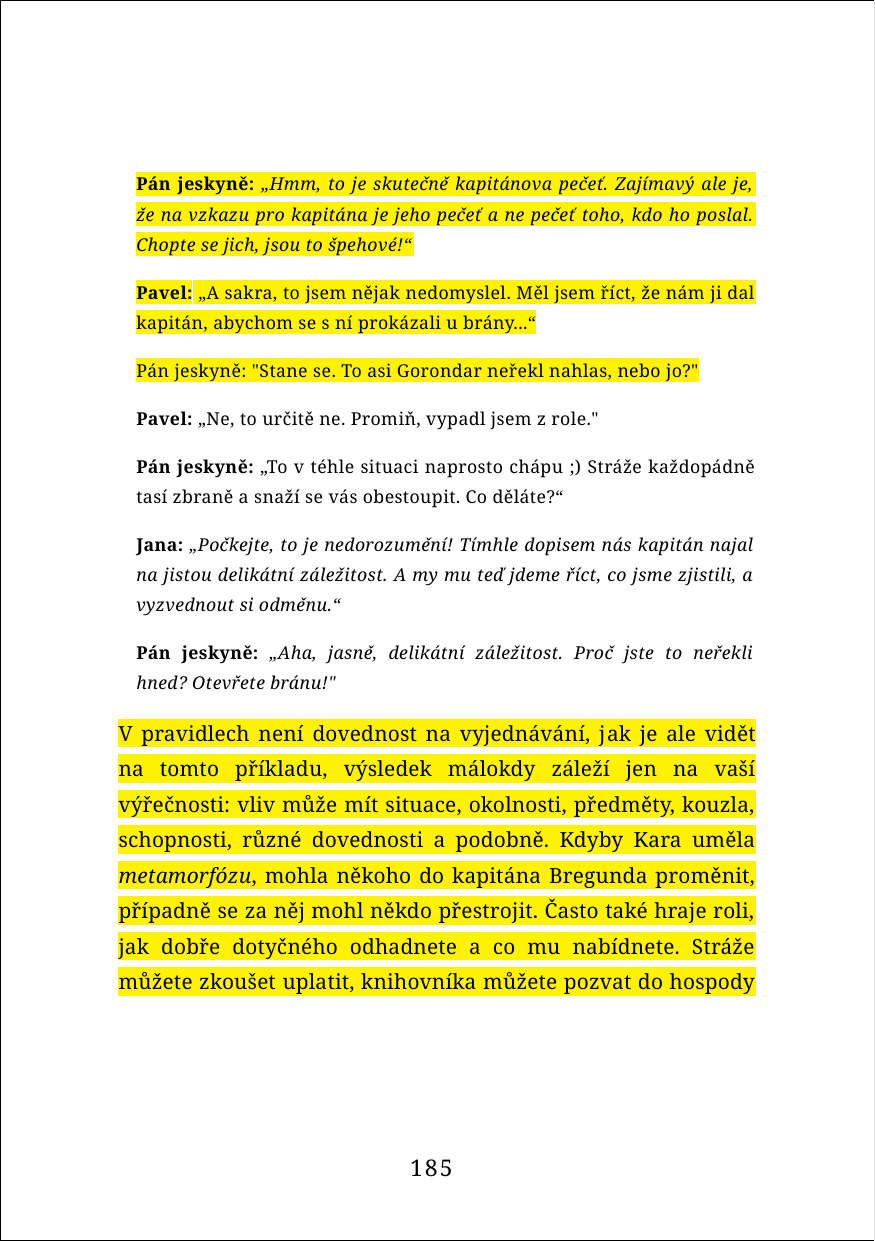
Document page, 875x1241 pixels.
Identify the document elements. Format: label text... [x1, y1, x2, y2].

text Jana: „Počkejte, to je nedorozumění! Tímhle dopisem nás kapitán najal na jistou delikátní záležitost. A my mu teď jdeme říct, co jsme zjistili, a vyzvednout si odměnu.“ [136, 532, 756, 617]
text Pavel: „A sakra, to jsem nějak nedomyslel. Měl jsem říct, že nám ji dal kapitán, abychom se s ní prokázali u brány...“ [136, 280, 756, 334]
text Pán jeskyně: „To v téhle situaci naprosto chápu ;) Stráže každopádně tasí zbraně a snaží se vás obestoupit. Co děláte?“ [136, 454, 756, 508]
text Pavel: „Ne, to určitě ne. Promiň, vypadl jsem z role." [136, 406, 756, 430]
text Pán jeskyně: "Stane se. To asi Gorondar neřekl nahlas, nebo jo?" [136, 358, 756, 382]
text Pán jeskyně: „Hmm, to je skutečně kapitánova pečeť. Zajímavý ale je, že na vzkazu pro kapitána je jeho pečeť a ne pečeť toho, kdo ho poslal. Chopte se jich, jsou to špehové!“ [136, 172, 756, 256]
text Pán jeskyně: „Aha, jasně, delikátní záležitost. Proč jste to neřekli hned? Otevřete bránu!" [136, 641, 756, 695]
text V pravidlech není dovednost na vyjednávání, jak je ale vidět na tomto příkladu, výsledek málokdy záleží jen na vaší výřečnosti: vliv může mít situace, okolnosti, předměty, kouzla, schopnosti, různé dovednosti a podobně. Kdyby Kara uměla metamorfózu, mohla někoho do kapitána Bregunda proměnit, případně se za něj mohl někdo přestrojit. Často také hraje roli, jak dobře dotyčného odhadnete a co mu nabídnete. Stráže můžete zkoušet uplatit, knihovníka můžete pozvat do hospody [118, 719, 756, 996]
